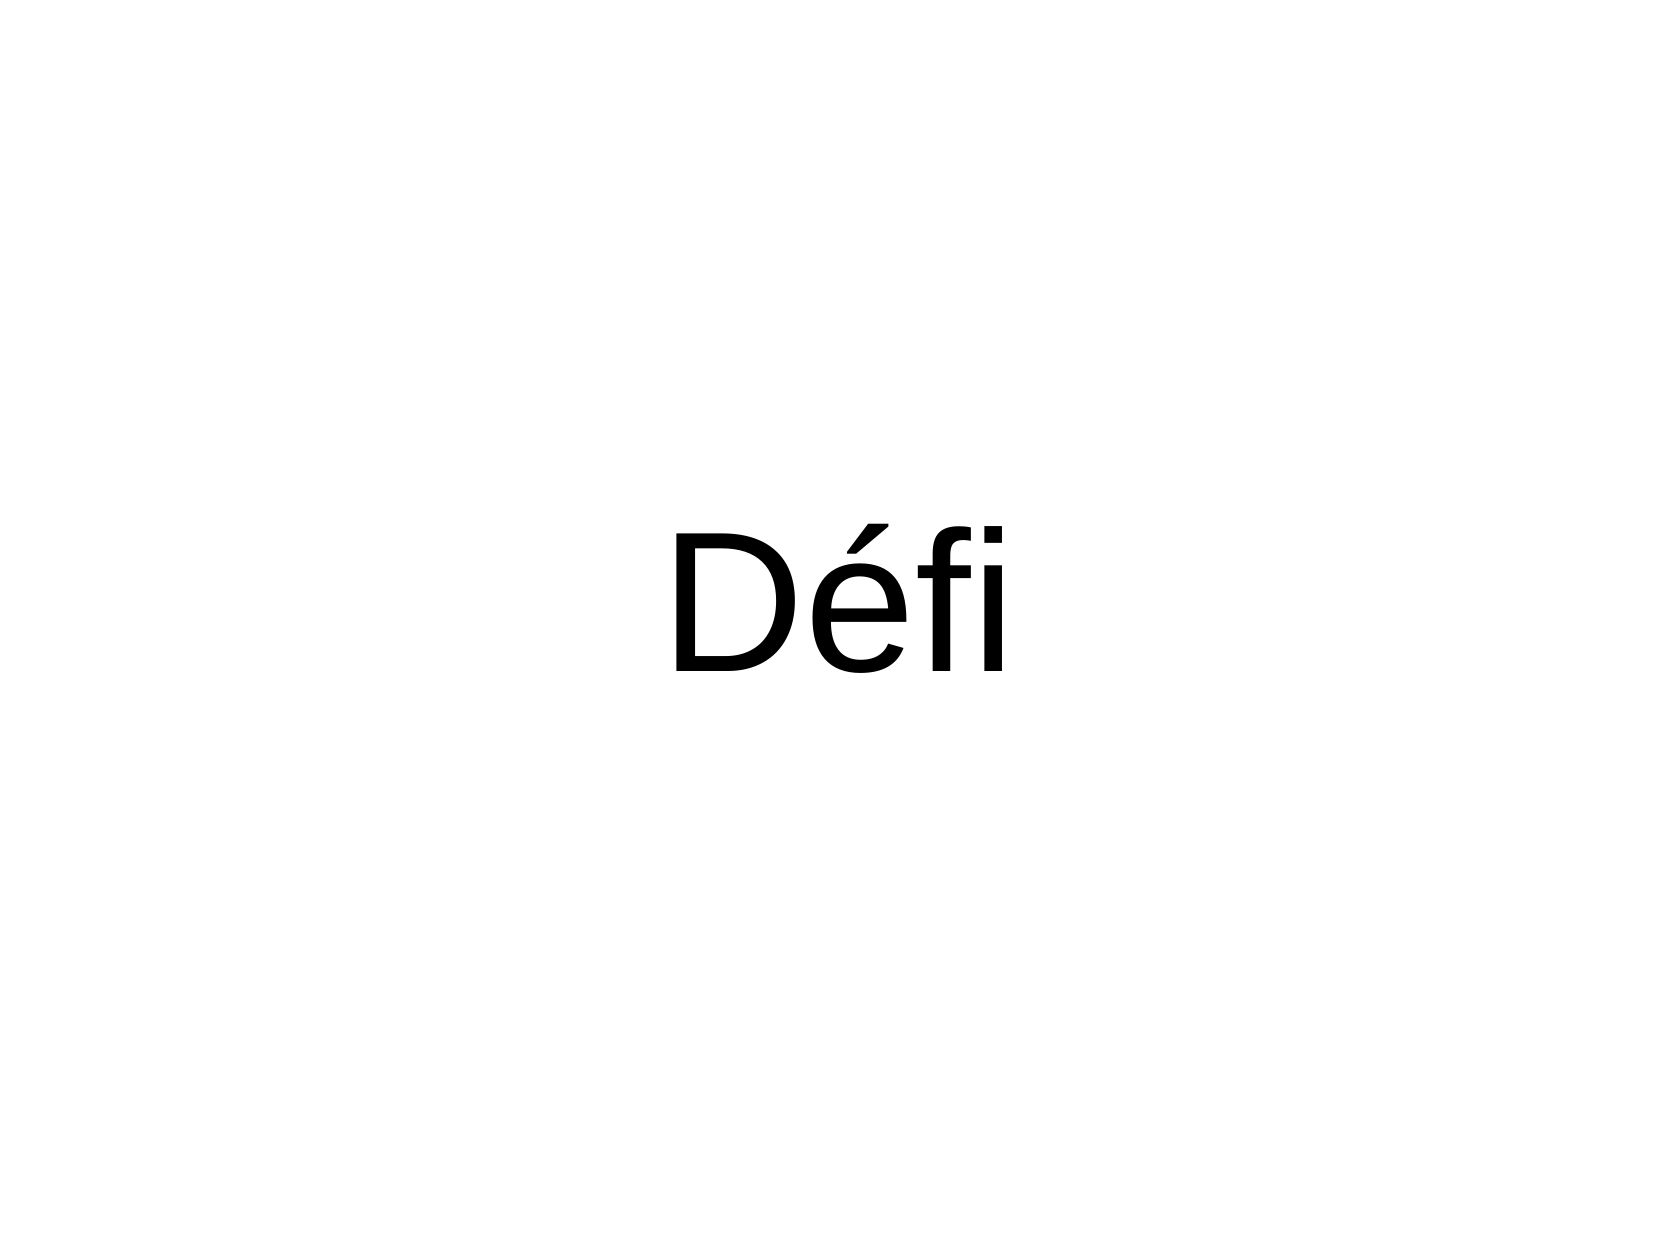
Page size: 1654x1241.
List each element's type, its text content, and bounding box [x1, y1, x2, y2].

title Défi [10, 366, 1654, 839]
